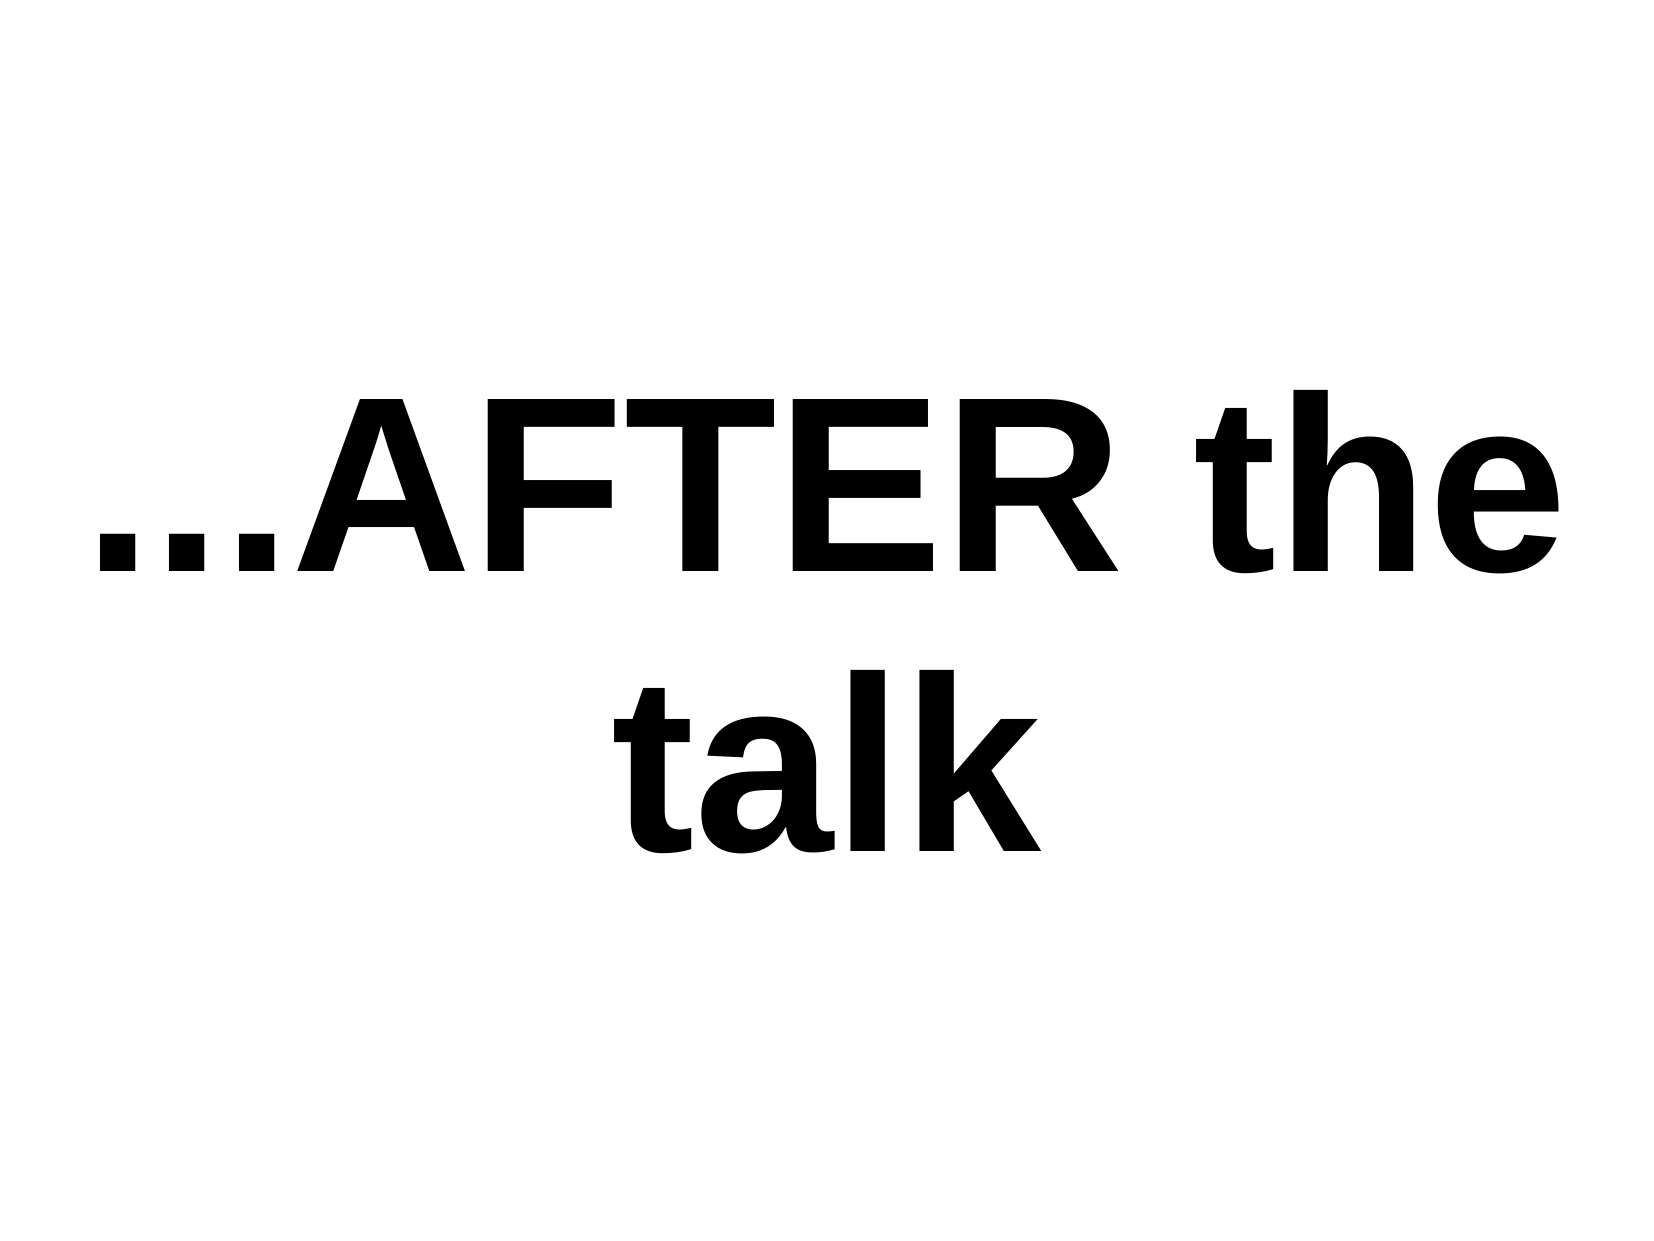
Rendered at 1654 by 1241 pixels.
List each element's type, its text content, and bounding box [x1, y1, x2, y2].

title ...AFTER the talk [82, 49, 1571, 1201]
